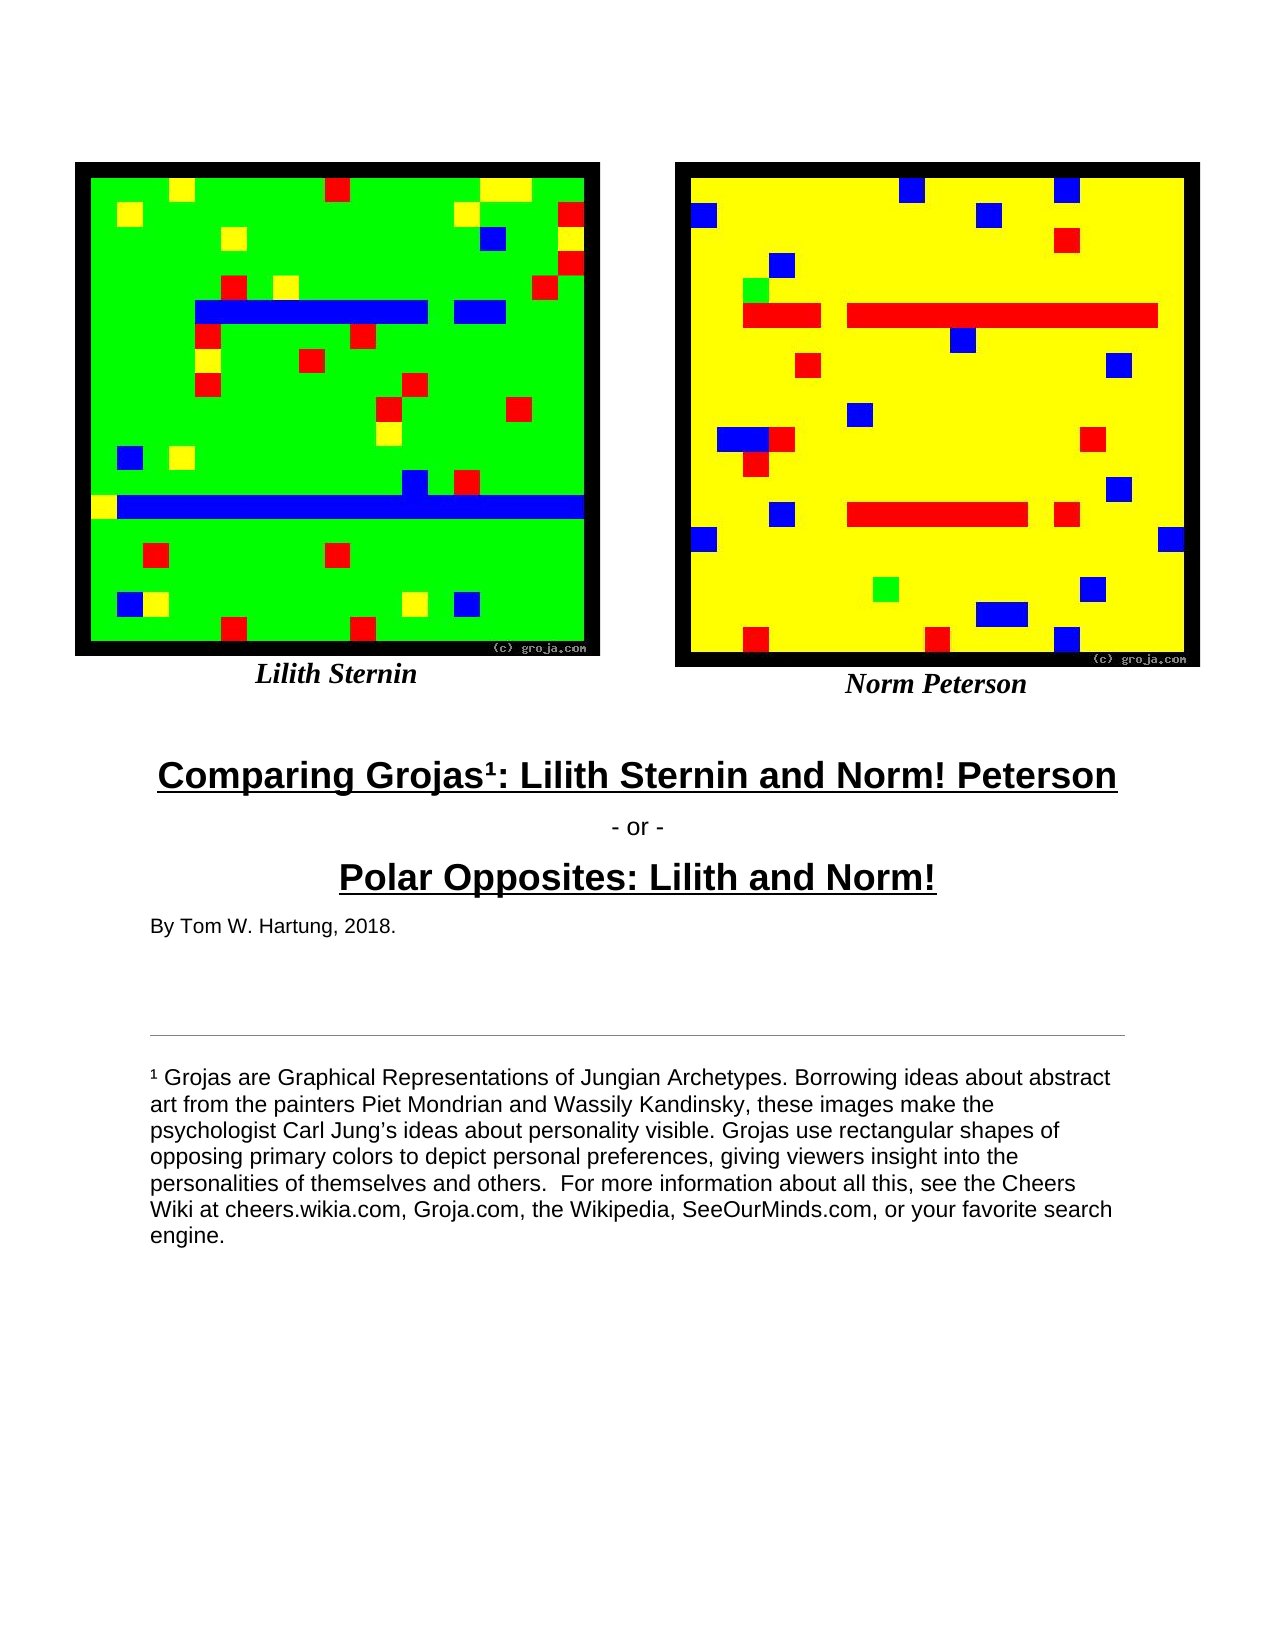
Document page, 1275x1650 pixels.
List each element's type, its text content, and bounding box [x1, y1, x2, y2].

text ¹ Grojas are Graphical Representations of Jungian Archetypes. Borrowing ideas about abstract art from the painters Piet Mondrian and Wassily Kandinsky, these images make the psychologist Carl Jung’s ideas about personality visible. Grojas use rectangular shapes of opposing primary colors to depict personal preferences, giving viewers insight into the personalities of themselves and others. For more information about all this, see the Cheers Wiki at cheers.wikia.com, Groja.com, the Wikipedia, SeeOurMinds.com, or your favorite search engine. [150, 1064, 1125, 1249]
picture [75, 162, 600, 656]
text Norm Peterson [675, 667, 1200, 700]
text Polar Opposites: Lilith and Norm! [150, 855, 1125, 898]
text Comparing Grojas¹: Lilith Sternin and Norm! Peterson [150, 753, 1125, 797]
text Lilith Sternin [75, 656, 600, 689]
picture [675, 162, 1200, 667]
text - or - [150, 812, 1125, 840]
text By Tom W. Hartung, 2018. [150, 913, 1125, 937]
